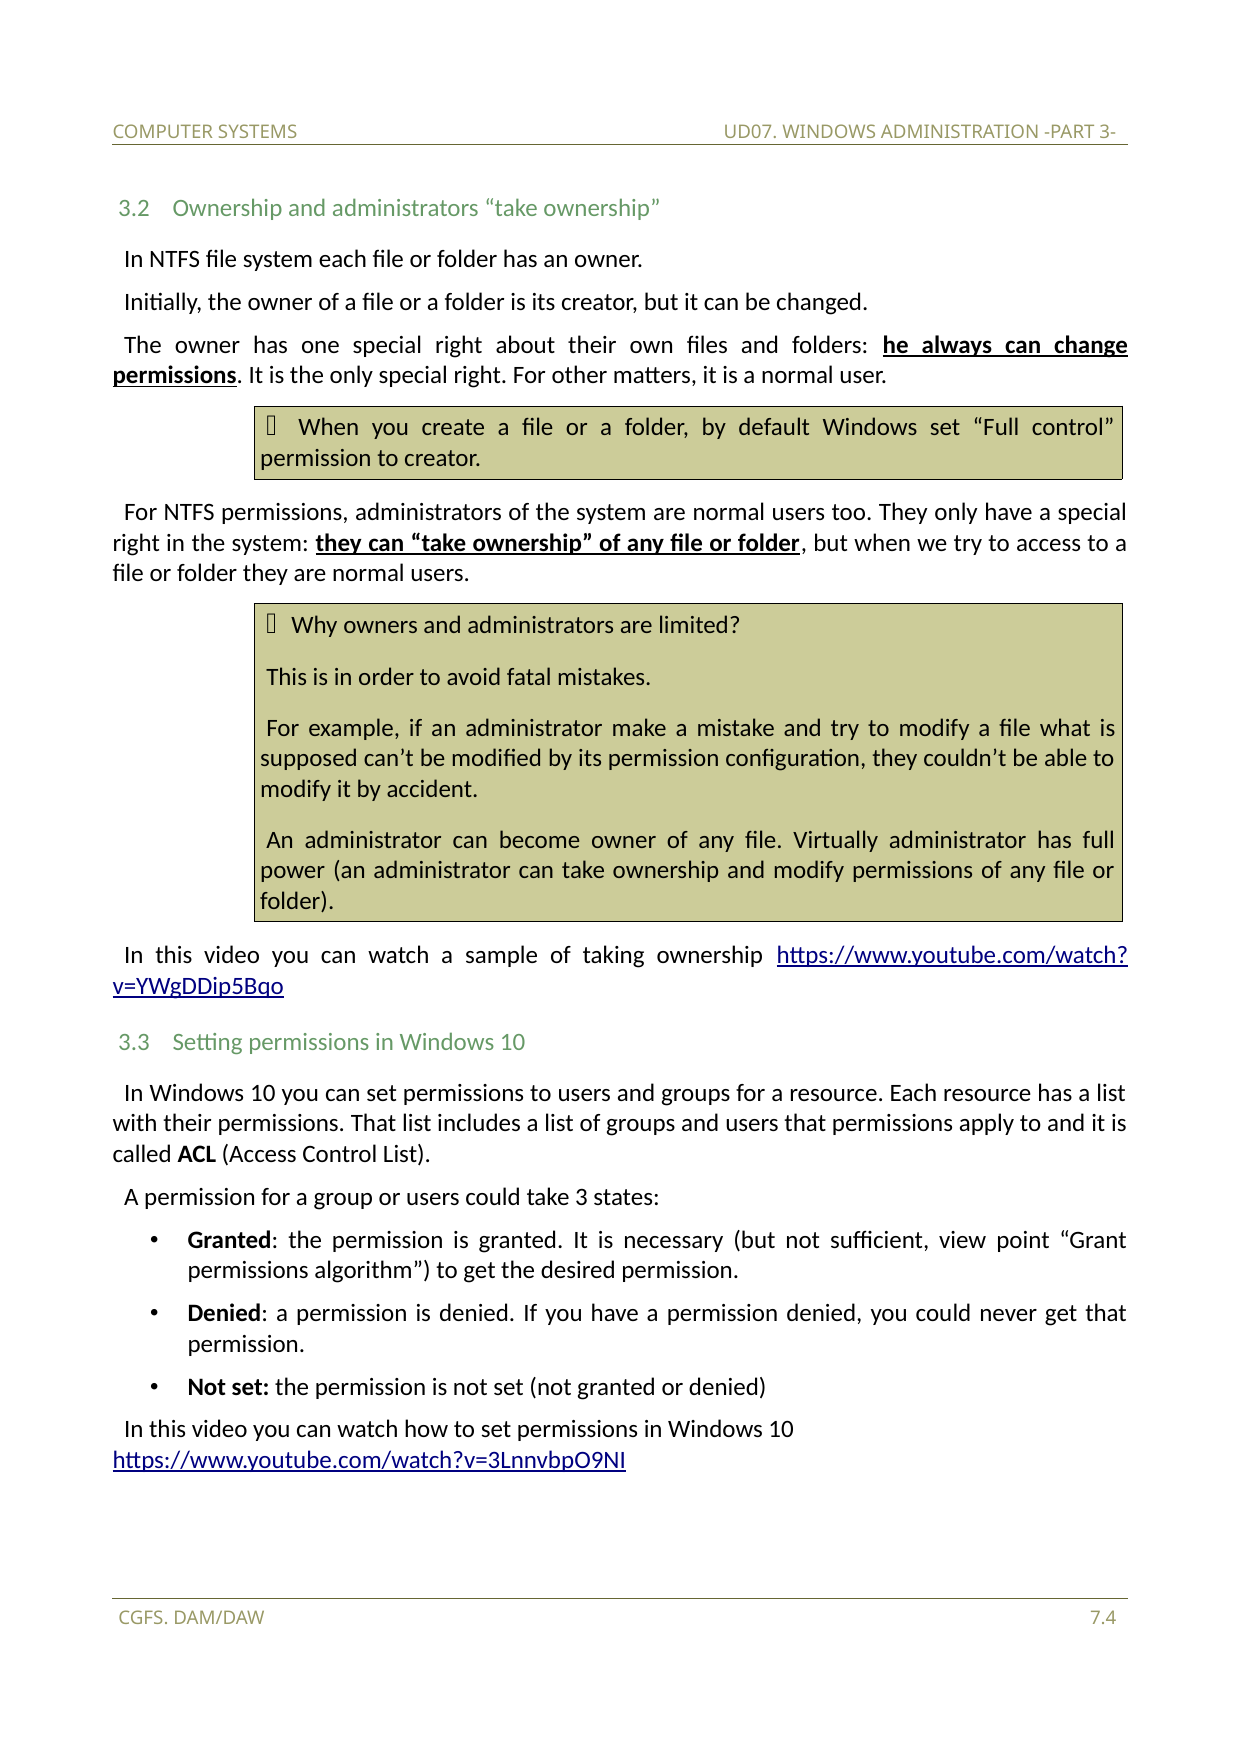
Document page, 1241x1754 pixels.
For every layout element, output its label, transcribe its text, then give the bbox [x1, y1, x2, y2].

text A permission for a group or users could take 3 states: [112, 1181, 1128, 1211]
list Denied: a permission is denied. If you have a permission denied, you could never get that permission. [150, 1297, 1128, 1358]
text For example, if an administrator make a mistake and try to modify a file what is supposed can’t be modified by its permission configuration, they couldn’t be able to modify it by accident. [255, 706, 1122, 803]
subtitle Ownership and administrators “take ownership” [112, 192, 1128, 223]
text An administrator can become owner of any file. Virtually administrator has full power (an administrator can take ownership and modify permissions of any file or folder). [255, 818, 1122, 921]
text  Why owners and administrators are limited? [255, 604, 1122, 640]
subtitle Setting permissions in Windows 10 [112, 1026, 1128, 1056]
text Initially, the owner of a file or a folder is its creator, but it can be changed. [112, 286, 1128, 317]
text In NTFS file system each file or folder has an owner. [112, 243, 1128, 274]
text This is in order to avoid fatal mistakes. [255, 654, 1122, 691]
text The owner has one special right about their own files and folders: he always can change permissions. It is the only special right. For other matters, it is a normal user. [112, 329, 1128, 390]
text In Windows 10 you can set permissions to users and groups for a resource. Each resource has a list with their permissions. That list includes a list of groups and users that permissions apply to and it is called ACL (Access Control List). [112, 1077, 1128, 1168]
text For NTFS permissions, administrators of the system are normal users too. They only have a special right in the system: they can “take ownership” of any file or folder, but when we try to access to a file or folder they are normal users. [112, 496, 1128, 588]
text In this video you can watch a sample of taking ownership https://www.youtube.com/watch?v=YWgDDip5Bqo [112, 939, 1128, 1000]
text  When you create a file or a folder, by default Windows set “Full control” permission to creator. [255, 407, 1122, 479]
list Granted: the permission is granted. It is necessary (but not sufficient, view point “Grant permissions algorithm”) to get the desired permission. [150, 1224, 1128, 1285]
list Not set: the permission is not set (not granted or denied) [150, 1371, 1128, 1401]
text In this video you can watch how to set permissions in Windows 10 https://www.youtube.com/watch?v=3LnnvbpO9NI [112, 1413, 1128, 1474]
